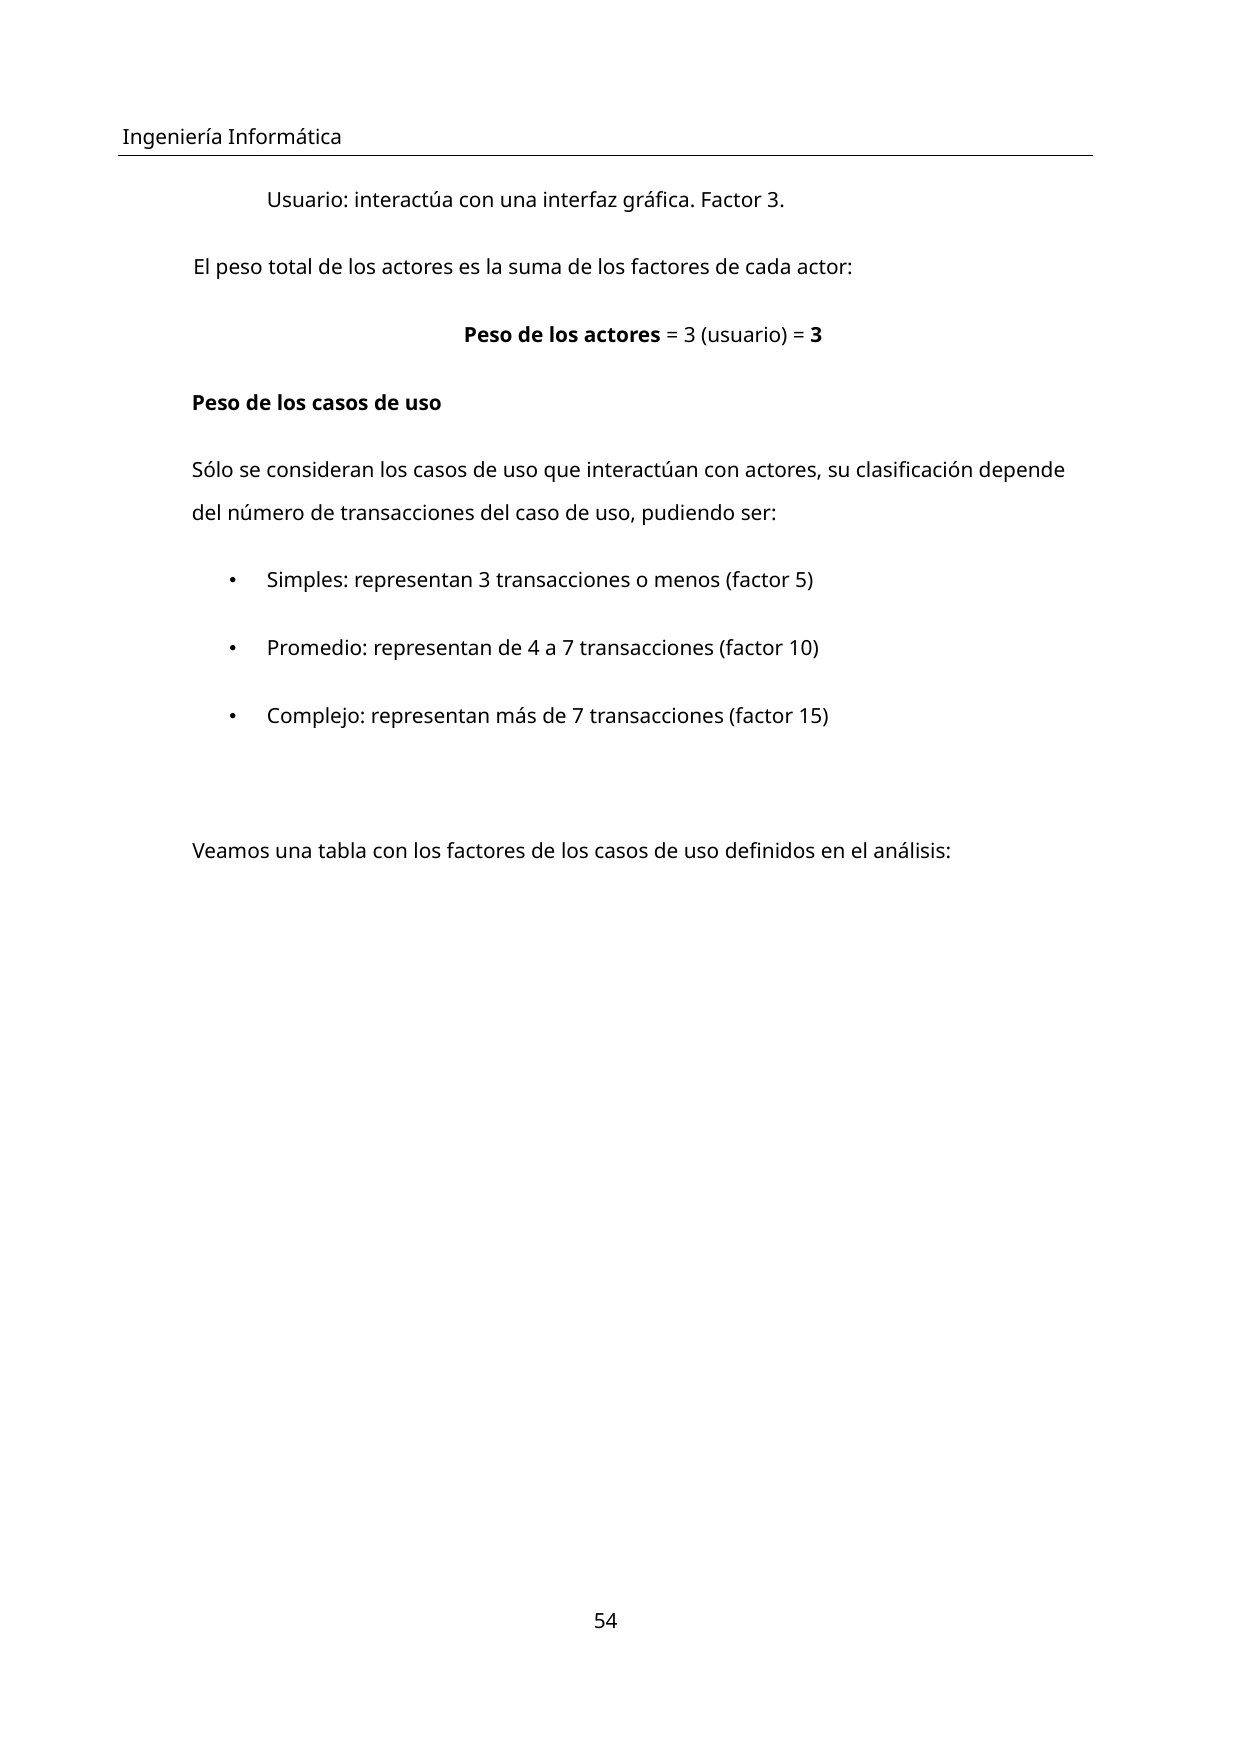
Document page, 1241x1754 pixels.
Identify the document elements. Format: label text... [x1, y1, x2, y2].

text Veamos una tabla con los factores de los casos de uso definidos en el análisis: [118, 836, 1093, 864]
list Complejo: representan más de 7 transacciones (factor 15) [229, 701, 1093, 729]
list Usuario: interactúa con una interfaz gráfica. Factor 3. [229, 185, 1093, 213]
list El peso total de los actores es la suma de los factores de cada actor: [156, 252, 1093, 281]
list Peso de los actores = 3 (usuario) = 3 [156, 320, 1093, 348]
list Simples: representan 3 transacciones o menos (factor 5) [229, 566, 1093, 594]
text Sólo se consideran los casos de uso que interactúan con actores, su clasificación depende del número de transacciones del caso de uso, pudiendo ser: [192, 455, 1093, 526]
list Promedio: representan de 4 a 7 transacciones (factor 10) [229, 633, 1093, 662]
text Peso de los casos de uso [192, 388, 1093, 416]
